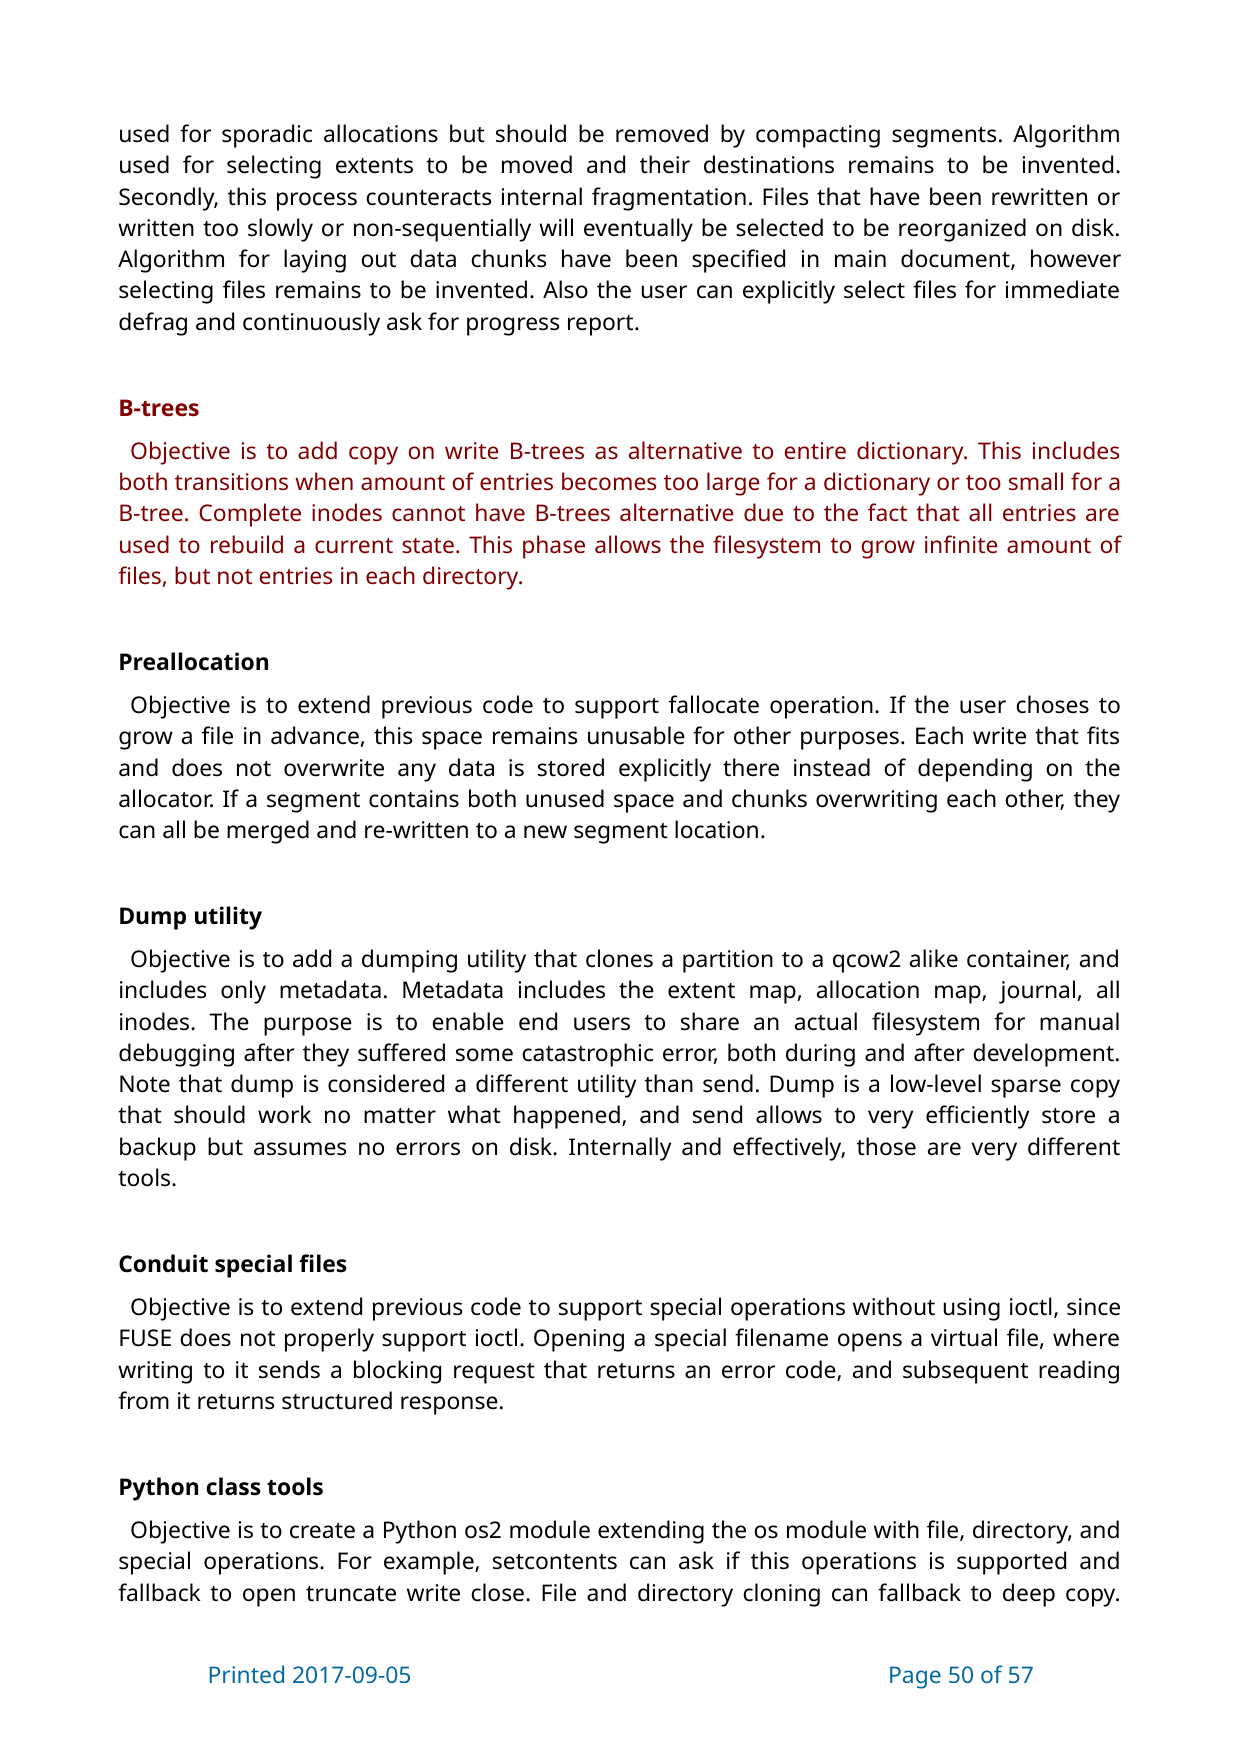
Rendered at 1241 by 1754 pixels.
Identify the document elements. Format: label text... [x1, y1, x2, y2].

subtitle Conduit special files [118, 1248, 1122, 1279]
text Objective is to extend previous code to support fallocate operation. If the user choses to grow a file in advance, this space remains unusable for other purposes. Each write that fits and does not overwrite any data is stored explicitly there instead of depending on the allocator. If a segment contains both unused space and chunks overwriting each other, they can all be merged and re-written to a new segment location. [118, 689, 1122, 845]
text Objective is to extend previous code to support special operations without using ioctl, since FUSE does not properly support ioctl. Opening a special filename opens a virtual file, where writing to it sends a blocking request that returns an error code, and subsequent reading from it returns structured response. [118, 1291, 1122, 1416]
text Objective is to add a dumping utility that clones a partition to a qcow2 alike container, and includes only metadata. Metadata includes the extent map, allocation map, journal, all inodes. The purpose is to enable end users to share an actual filesystem for manual debugging after they suffered some catastrophic error, both during and after development. Note that dump is considered a different utility than send. Dump is a low-level sparse copy that should work no matter what happened, and send allows to very efficiently store a backup but assumes no errors on disk. Internally and effectively, those are very different tools. [118, 943, 1122, 1193]
subtitle Dump utility [118, 900, 1122, 931]
subtitle Preallocation [118, 646, 1122, 677]
text Objective is to create a Python os2 module extending the os module with file, directory, and special operations. For example, setcontents can ask if this operations is supported and fallback to open truncate write close. File and directory cloning can fallback to deep copy. [118, 1514, 1122, 1608]
subtitle B-trees [118, 392, 1122, 423]
text Objective is to add copy on write B-trees as alternative to entire dictionary. This includes both transitions when amount of entries becomes too large for a dictionary or too small for a B-tree. Complete inodes cannot have B-trees alternative due to the fact that all entries are used to rebuild a current state. This phase allows the filesystem to grow infinite amount of files, but not entries in each directory. [118, 435, 1122, 591]
text used for sporadic allocations but should be removed by compacting segments. Algorithm used for selecting extents to be moved and their destinations remains to be invented. Secondly, this process counteracts internal fragmentation. Files that have been rewritten or written too slowly or non-sequentially will eventually be selected to be reorganized on disk. Algorithm for laying out data chunks have been specified in main document, however selecting files remains to be invented. Also the user can explicitly select files for immediate defrag and continuously ask for progress report. [118, 118, 1122, 337]
subtitle Python class tools [118, 1471, 1122, 1502]
